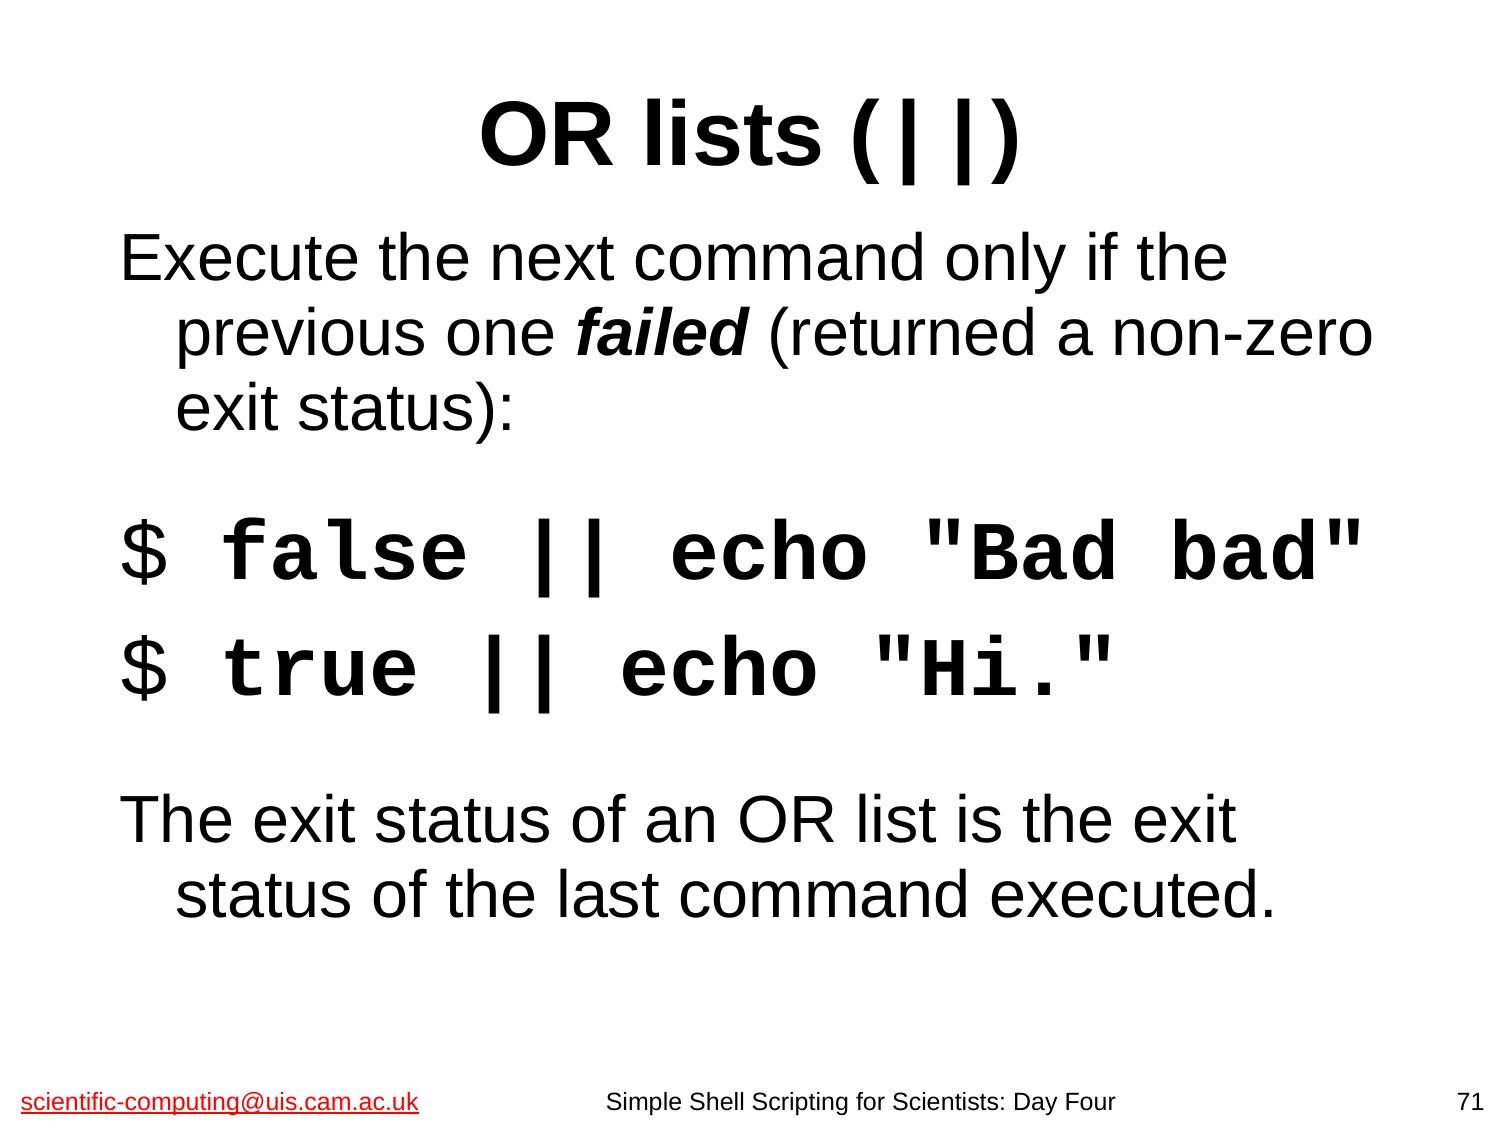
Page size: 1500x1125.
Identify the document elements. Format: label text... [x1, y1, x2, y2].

list Execute the next command only if the previous one failed (returned a non-zero exit status): $ false || echo "Bad bad" $ true || echo "Hi." The exit status of an OR list is the exit status of the last command executed. [104, 212, 1396, 1051]
title OR lists (||) [112, 74, 1388, 201]
